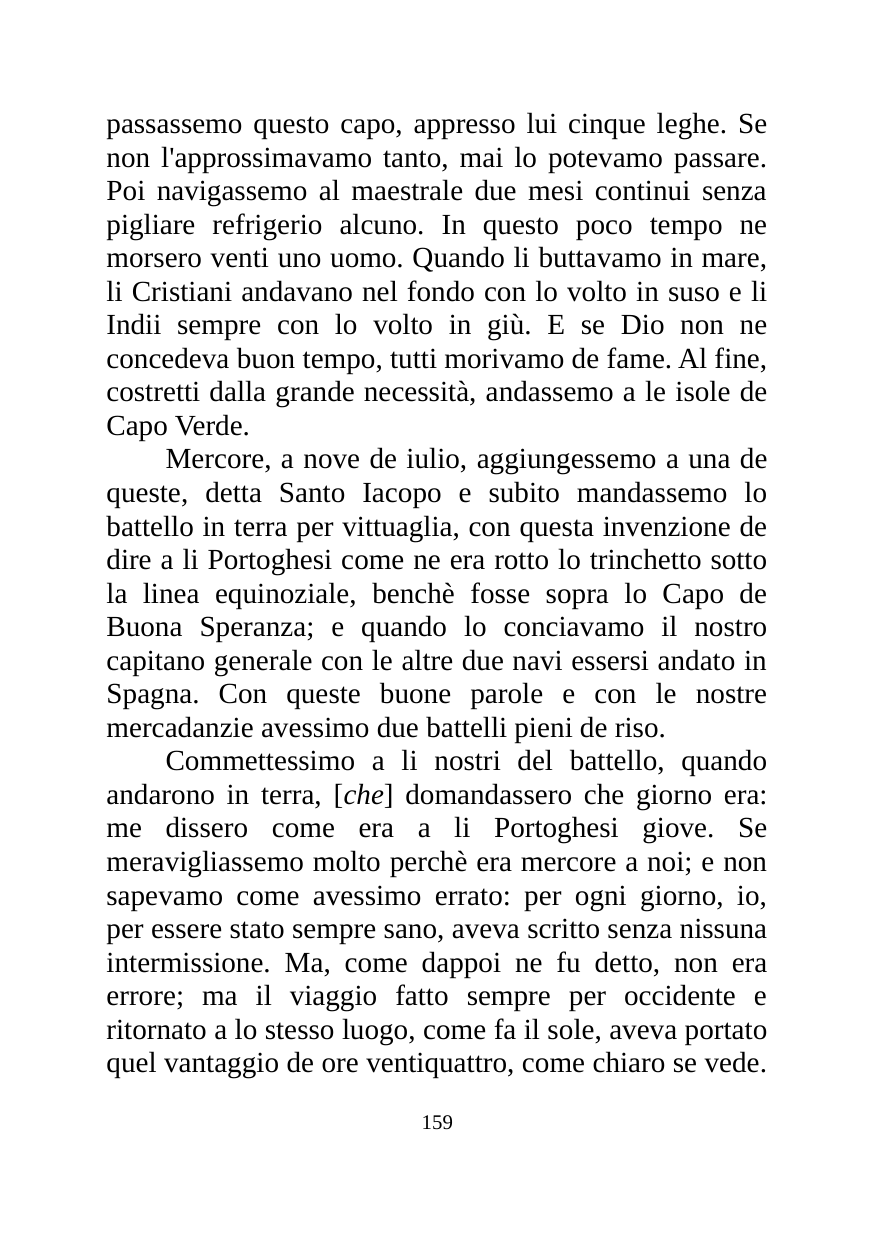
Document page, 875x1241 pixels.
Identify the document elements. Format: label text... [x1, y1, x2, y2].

text Mercore, a nove de iulio, aggiungessemo a una de queste, detta Santo Iacopo e subito mandassemo lo battello in terra per vittuaglia, con questa invenzione de dire a li Portoghesi come ne era rotto lo trinchetto sotto la linea equinoziale, benchè fosse sopra lo Capo de Buona Speranza; e quando lo conciavamo il nostro capitano generale con le altre due navi essersi andato in Spagna. Con queste buone parole e con le nostre mercadanzie avessimo due battelli pieni de riso. [106, 442, 768, 743]
text passassemo questo capo, appresso lui cinque leghe. Se non l'approssimavamo tanto, mai lo potevamo passare. Poi navigassemo al maestrale due mesi continui senza pigliare refrigerio alcuno. In questo poco tempo ne morsero venti uno uomo. Quando li buttavamo in mare, li Cristiani andavano nel fondo con lo volto in suso e li Indii sempre con lo volto in giù. E se Dio non ne concedeva buon tempo, tutti morivamo de fame. Al fine, costretti dalla grande necessità, andassemo a le isole de Capo Verde. [106, 106, 768, 442]
text Commettessimo a li nostri del battello, quando andarono in terra, [che] domandassero che giorno era: me dissero come era a li Portoghesi giove. Se meravigliassemo molto perchè era mercore a noi; e non sapevamo come avessimo errato: per ogni giorno, io, per essere stato sempre sano, aveva scritto senza nissuna intermissione. Ma, come dappoi ne fu detto, non era errore; ma il viaggio fatto sempre per occidente e ritornato a lo stesso luogo, come fa il sole, aveva portato quel vantaggio de ore ventiquattro, come chiaro se vede. [106, 743, 768, 1079]
